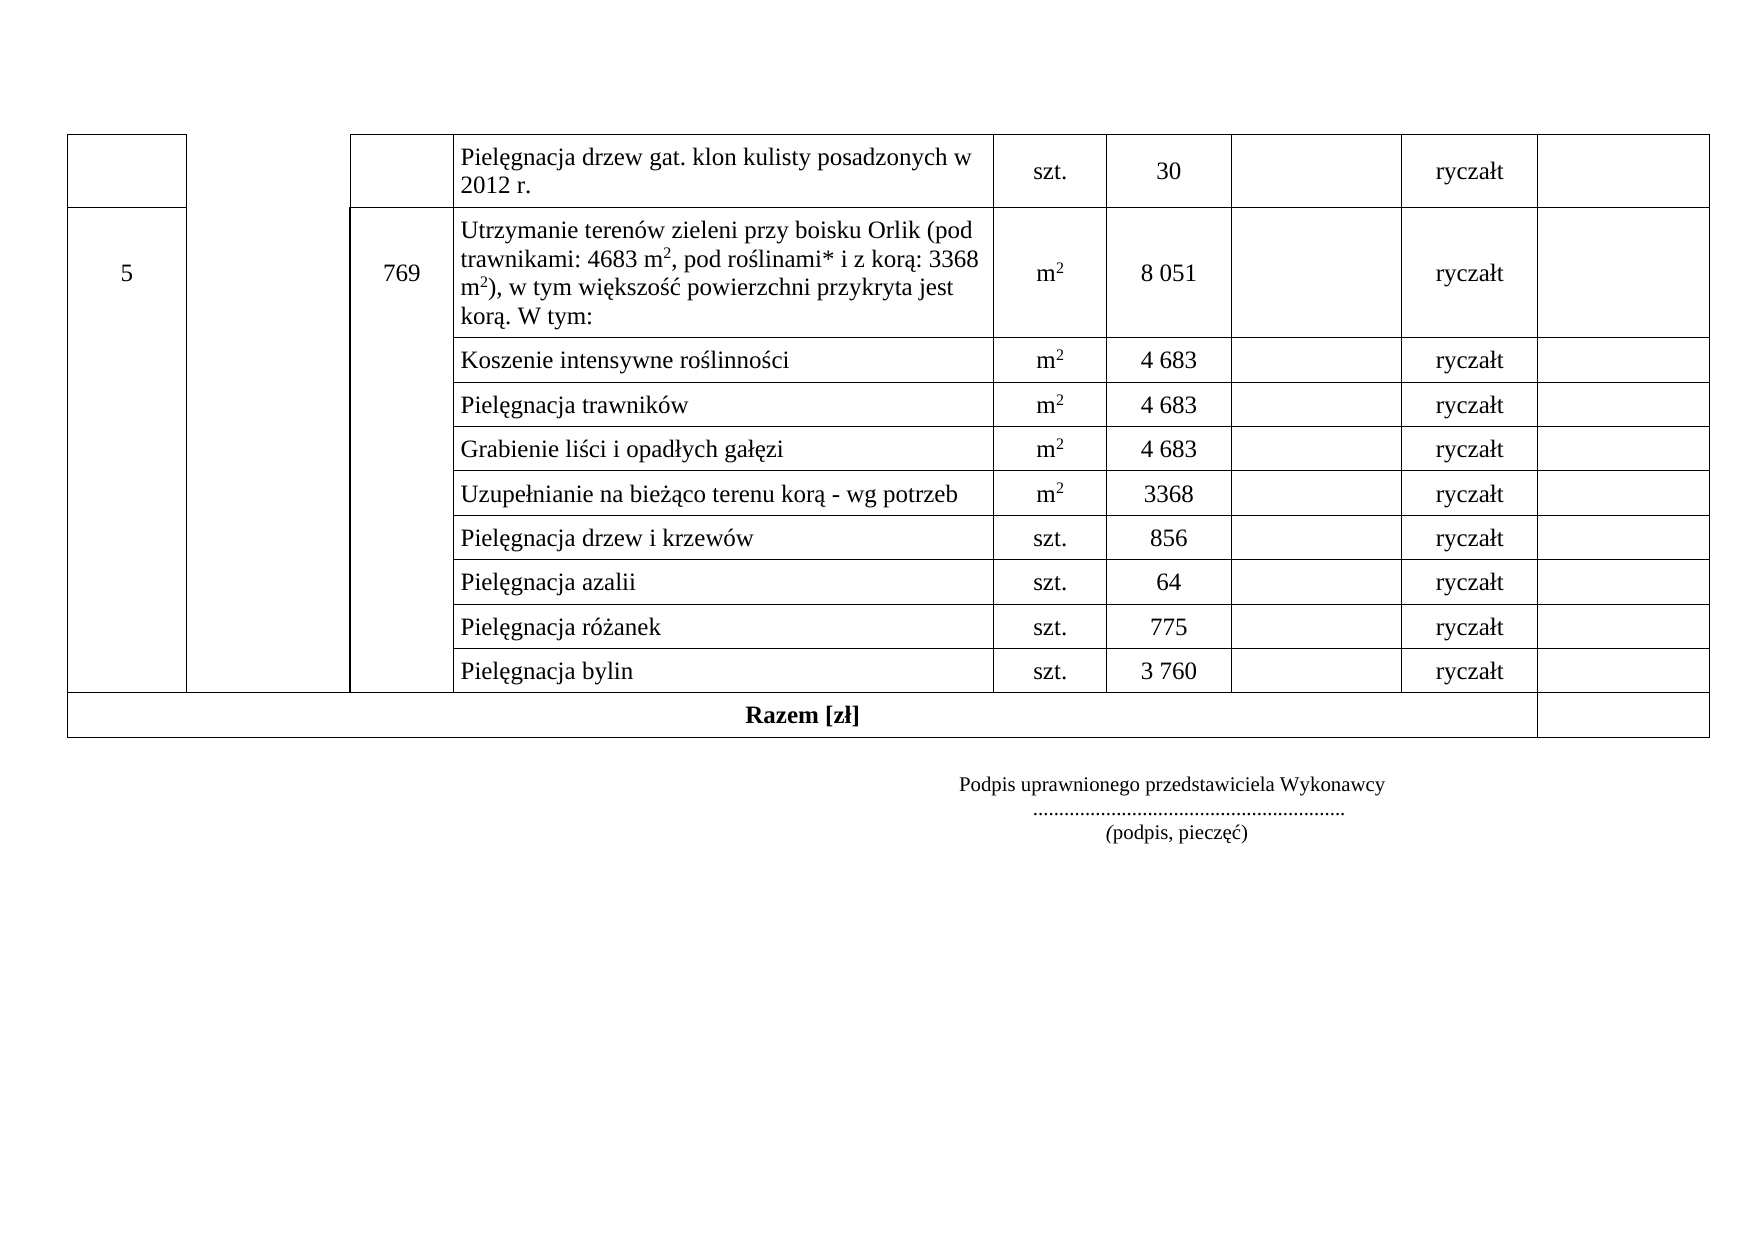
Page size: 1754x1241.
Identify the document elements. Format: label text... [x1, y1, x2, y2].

table_cell 4 683 [1107, 427, 1231, 470]
table_cell Utrzymanie terenów zieleni przy boisku Orlik (pod trawnikami: 4683 m2, pod roślinami* i z korą: 3368 m2), w tym większość powierzchni przykryta jest korą. W tym: [454, 208, 993, 337]
table_cell m2 [994, 383, 1106, 426]
table_cell [68, 470, 186, 515]
table_cell [1232, 383, 1401, 426]
table_cell szt. [994, 605, 1106, 648]
table_cell szt. [994, 560, 1106, 603]
table_cell 8 051 [1107, 208, 1231, 337]
table_cell Koszenie intensywne roślinności [454, 338, 993, 382]
table_cell [187, 207, 349, 337]
table_cell [351, 559, 453, 603]
table_cell ryczałt [1402, 208, 1537, 337]
table_cell [1538, 605, 1709, 648]
table_cell [351, 337, 453, 382]
table_cell [1538, 338, 1709, 382]
table_cell [187, 134, 350, 207]
table_cell Razem [zł] [68, 693, 1537, 737]
table_cell 769 [351, 208, 453, 337]
table_cell szt. [994, 135, 1106, 207]
table_cell ryczałt [1402, 383, 1537, 426]
table_cell ryczałt [1402, 649, 1537, 692]
table_cell [1538, 693, 1709, 737]
table_cell m2 [994, 471, 1106, 515]
table_cell [1232, 338, 1401, 382]
table_cell ryczałt [1402, 605, 1537, 648]
table_cell [1538, 427, 1709, 470]
table_cell szt. [994, 649, 1106, 692]
table_cell [1538, 135, 1709, 207]
table_cell Pielęgnacja trawników [454, 383, 993, 426]
table_cell 4 683 [1107, 383, 1231, 426]
table_cell [187, 515, 349, 559]
table_cell ryczałt [1402, 471, 1537, 515]
table_cell [68, 337, 186, 382]
table_cell 856 [1107, 516, 1231, 559]
table_cell Grabienie liści i opadłych gałęzi [454, 427, 993, 470]
table_cell [187, 382, 349, 426]
table_cell [1538, 471, 1709, 515]
table_cell [351, 382, 453, 426]
table_cell 775 [1107, 605, 1231, 648]
table_cell 3 760 [1107, 649, 1231, 692]
table_cell [351, 470, 453, 515]
text ............................................................ [148, 796, 1679, 820]
table_cell [351, 135, 453, 207]
table_cell [1232, 427, 1401, 470]
table_cell m2 [994, 338, 1106, 382]
table_cell ryczałt [1402, 516, 1537, 559]
table_cell [1232, 649, 1401, 692]
table_cell [187, 648, 349, 692]
table_cell [1232, 208, 1401, 337]
table_cell ryczałt [1402, 338, 1537, 382]
table_cell 4 683 [1107, 338, 1231, 382]
table_cell [187, 337, 349, 382]
table_cell ryczałt [1402, 427, 1537, 470]
table_cell [68, 559, 186, 603]
table_cell ryczałt [1402, 560, 1537, 603]
table_cell [187, 604, 349, 648]
table_cell [351, 515, 453, 559]
table_cell [351, 648, 453, 692]
table_cell szt. [994, 516, 1106, 559]
table_cell [1538, 208, 1709, 337]
table_cell ryczałt [1402, 135, 1537, 207]
table_cell 64 [1107, 560, 1231, 603]
table_cell [1538, 516, 1709, 559]
table_cell [187, 426, 349, 470]
table_cell [187, 470, 349, 515]
table_cell [68, 515, 186, 559]
table_cell 5 [68, 208, 186, 337]
table_cell [187, 559, 349, 603]
table_cell [351, 426, 453, 470]
table_cell Uzupełnianie na bieżąco terenu korą - wg potrzeb [454, 471, 993, 515]
text (podpis, pieczęć) [148, 820, 1754, 844]
table_cell 3368 [1107, 471, 1231, 515]
table_cell [68, 648, 186, 692]
table_cell Pielęgnacja drzew i krzewów [454, 516, 993, 559]
table_cell Pielęgnacja różanek [454, 605, 993, 648]
table_cell Pielęgnacja azalii [454, 560, 993, 603]
table_cell [1538, 383, 1709, 426]
table_cell [1232, 605, 1401, 648]
text Podpis uprawnionego przedstawiciela Wykonawcy [148, 772, 1679, 796]
table_cell [1538, 649, 1709, 692]
table_cell Pielęgnacja bylin [454, 649, 993, 692]
table_cell m2 [994, 208, 1106, 337]
table_cell m2 [994, 427, 1106, 470]
table_cell Pielęgnacja drzew gat. klon kulisty posadzonych w 2012 r. [454, 135, 993, 207]
table_cell [1232, 135, 1401, 207]
table_cell [1232, 560, 1401, 603]
table_cell [351, 604, 453, 648]
table_cell [68, 135, 186, 207]
table_cell [1538, 560, 1709, 603]
table_cell [68, 382, 186, 426]
table_cell [1232, 471, 1401, 515]
table_cell [1232, 516, 1401, 559]
table_cell [68, 426, 186, 470]
table_cell 30 [1107, 135, 1231, 207]
table_cell [68, 604, 186, 648]
